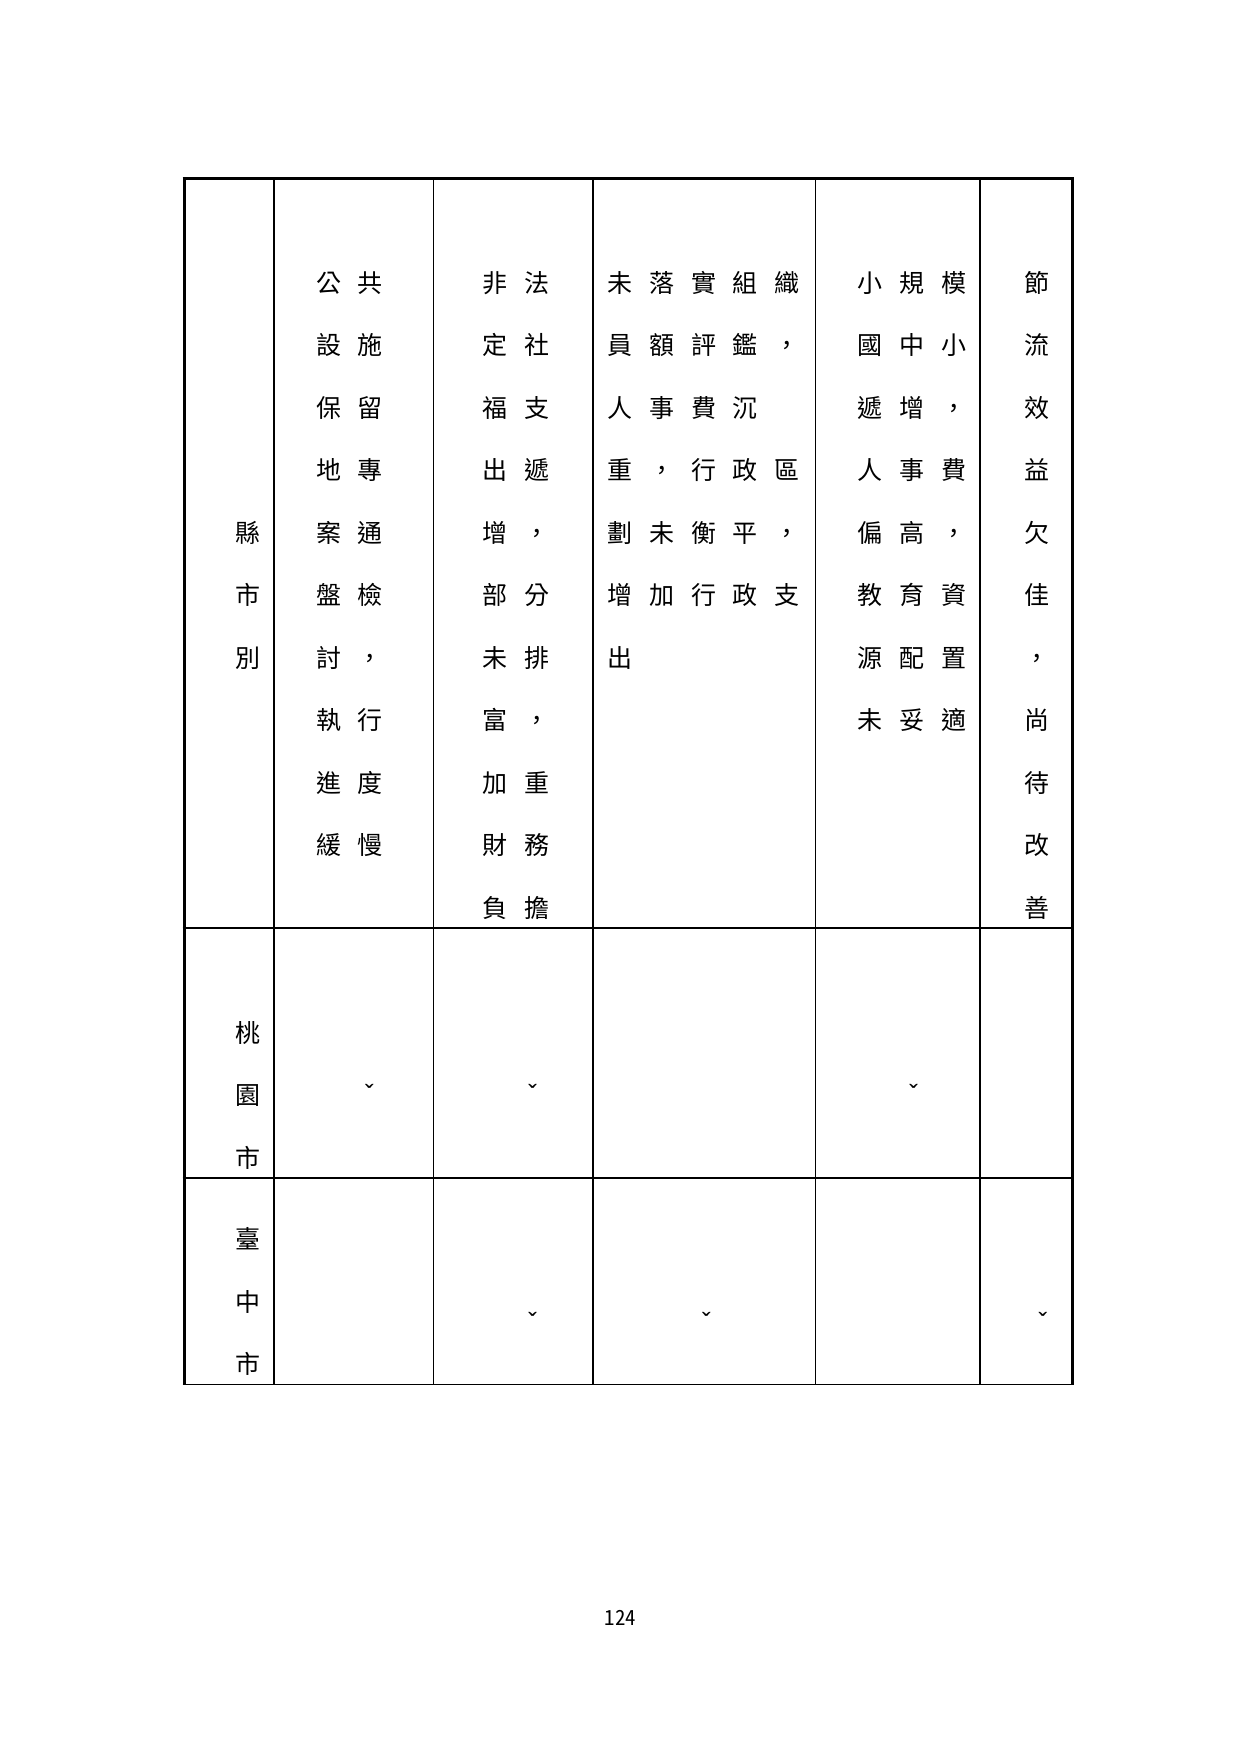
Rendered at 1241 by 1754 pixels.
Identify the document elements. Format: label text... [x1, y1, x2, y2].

table_header 未落實組織員額評鑑，人事費沉重，行政區劃未衡平，增加行政支出 [594, 180, 815, 927]
table_cell ˇ [434, 929, 592, 1177]
table_cell 桃園市 [186, 929, 273, 1177]
table_cell [816, 1179, 979, 1383]
table_header 節流效益欠佳，尚待改善 [981, 180, 1071, 927]
table_header 非法定社福支出遞增，部分未排富，加重財務負擔 [434, 180, 592, 927]
table_cell ˇ [981, 1179, 1071, 1383]
table_cell [275, 1179, 433, 1383]
table_cell 臺中市 [186, 1179, 273, 1383]
table_header 公共設施保留地專案通盤檢討，執行進度緩慢 [275, 180, 433, 927]
table_cell [981, 929, 1071, 1177]
table_cell ˇ [434, 1179, 592, 1383]
table_cell ˇ [816, 929, 979, 1177]
table_cell ˇ [275, 929, 433, 1177]
table_cell [594, 929, 815, 1177]
table_header 小規模國中小遞增，人事費偏高，教育資源配置未妥適 [816, 180, 979, 927]
table_cell ˇ [594, 1179, 815, 1383]
table_header 縣市別 [186, 180, 273, 927]
